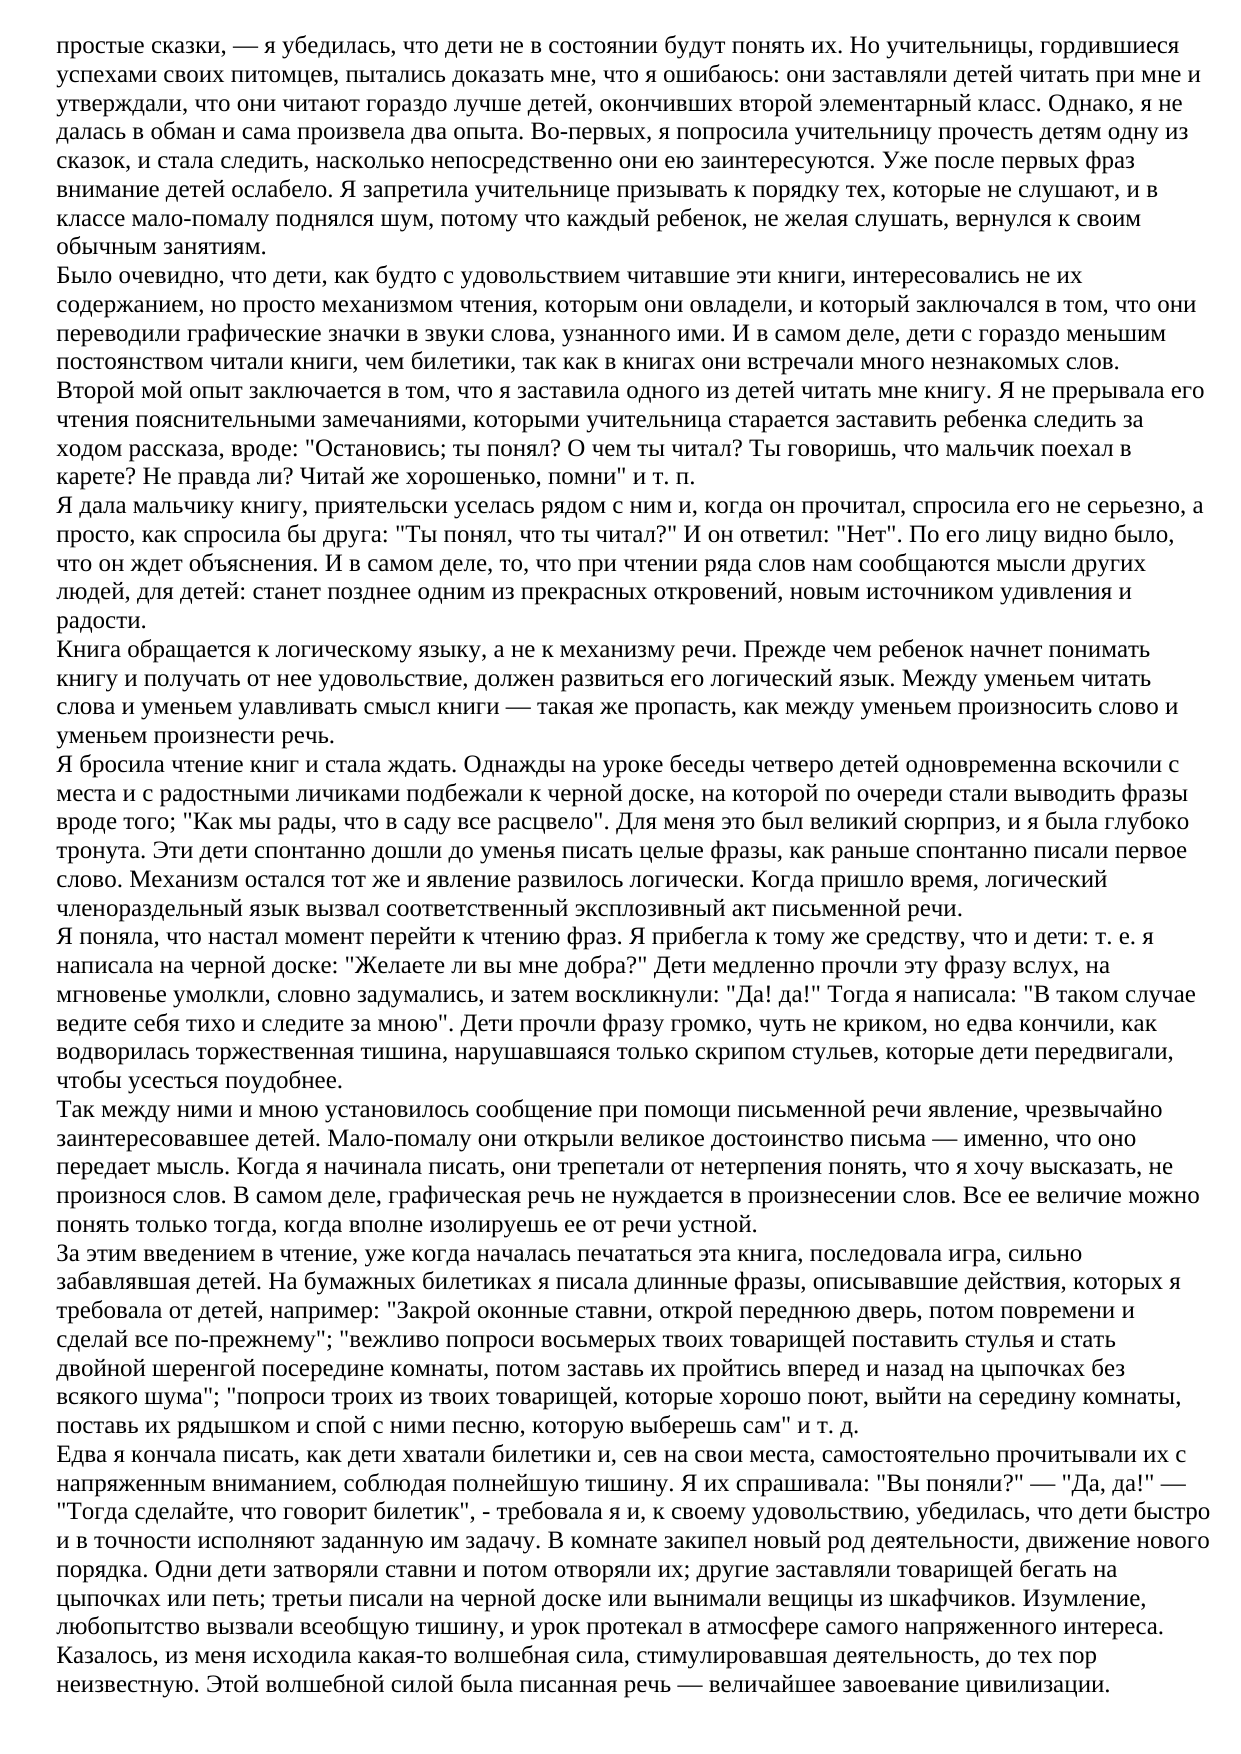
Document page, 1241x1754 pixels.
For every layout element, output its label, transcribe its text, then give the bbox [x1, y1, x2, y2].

text Так между ними и мною установилось сообщение при помощи письменной речи явление, чрезвычайно заинтересовавшее детей. Мало-помалу они открыли великое достоинство письма — именно, что оно передает мысль. Когда я начинала писать, они трепетали от нетерпения понять, что я хочу высказать, не произнося слов. В самом деле, графическая речь не нуждается в произнесении слов. Все ее величие можно понять только тогда, когда вполне изолируешь ее от речи устной. [56, 1094, 1212, 1238]
text Было очевидно, что дети, как будто с удовольствием читавшие эти книги, интересовались не их содержанием, но просто механизмом чтения, которым они овладели, и который заключался в том, что они переводили графические значки в звуки слова, узнанного ими. И в самом деле, дети с гораздо меньшим постоянством читали книги, чем билетики, так как в книгах они встречали много незнакомых слов. [56, 260, 1212, 375]
text Книга обращается к логическому языку, а не к механизму речи. Прежде чем ребенок начнет понимать книгу и получать от нее удовольствие, должен развиться его логический язык. Между уменьем читать слова и уменьем улавливать смысл книги — такая же пропасть, как между уменьем произносить слово и уменьем произнести речь. [56, 634, 1212, 749]
text За этим введением в чтение, уже когда началась печататься эта книга, последовала игра, сильно забавлявшая детей. На бумажных билетиках я писала длинные фразы, описывавшие действия, которых я требовала от детей, например: "Закрой оконные ставни, открой переднюю дверь, потом повремени и сделай все по-прежнему"; "вежливо попроси восьмерых твоих товарищей поставить стулья и стать двойной шеренгой посередине комнаты, потом заставь их пройтись вперед и назад на цыпочках без всякого шума"; "попроси троих из твоих товарищей, которые хорошо поют, выйти на середину комнаты, поставь их рядышком и спой с ними песню, которую выберешь сам" и т. д. [56, 1238, 1212, 1439]
text Я дала мальчику книгу, приятельски уселась рядом с ним и, когда он прочитал, спросила его не серьезно, а просто, как спросила бы друга: "Ты понял, что ты читал?" И он ответил: "Нет". По его лицу видно было, что он ждет объяснения. И в самом деле, то, что при чтении ряда слов нам сообщаются мысли других людей, для детей: станет позднее одним из прекрасных откровений, новым источником удивления и радости. [56, 490, 1212, 634]
text Второй мой опыт заключается в том, что я заставила одного из детей читать мне книгу. Я не прерывала его чтения пояснительными замечаниями, которыми учительница старается заставить ребенка следить за ходом рассказа, вроде: "Остановись; ты понял? О чем ты читал? Ты говоришь, что мальчик поехал в карете? Не правда ли? Читай же хорошенько, помни" и т. п. [56, 375, 1212, 490]
text Я бросила чтение книг и стала ждать. Однажды на уроке беседы четверо детей одновременна вскочили с места и с радостными личиками подбежали к черной доске, на которой по очереди стали выводить фразы вроде того; "Как мы рады, что в саду все расцвело". Для меня это был великий сюрприз, и я была глубоко тронута. Эти дети спонтанно дошли до уменья писать целые фразы, как раньше спонтанно писали первое слово. Механизм остался тот же и явление развилось логически. Когда пришло время, логический членораздельный язык вызвал соответственный эксплозивный акт письменной речи. [56, 749, 1212, 921]
text Я поняла, что настал момент перейти к чтению фраз. Я прибегла к тому же средству, что и дети: т. е. я написала на черной доске: "Желаете ли вы мне добра?" Дети медленно прочли эту фразу вслух, на мгновенье умолкли, словно задумались, и затем воскликнули: "Да! да!" Тогда я написала: "В таком случае ведите себя тихо и следите за мною". Дети прочли фразу громко, чуть не криком, но едва кончили, как водворилась торжественная тишина, нарушавшаяся только скрипом стульев, которые дети передвигали, чтобы усесться поудобнее. [56, 921, 1212, 1094]
text простые сказки, — я убедилась, что дети не в состоянии будут понять их. Но учительницы, гордившиеся успехами своих питомцев, пытались доказать мне, что я ошибаюсь: они заставляли детей читать при мне и утверждали, что они читают гораздо лучше детей, окончивших второй элементарный класс. Однако, я не далась в обман и сама произвела два опыта. Во-первых, я попросила учительницу прочесть детям одну из сказок, и стала следить, насколько непосредственно они ею заинтересуются. Уже после первых фраз внимание детей ослабело. Я запретила учительнице призывать к порядку тех, которые не слушают, и в классе мало-помалу поднялся шум, потому что каждый ребенок, не желая слушать, вернулся к своим обычным занятиям. [56, 30, 1212, 260]
text Едва я кончала писать, как дети хватали билетики и, сев на свои места, самостоятельно прочитывали их с напряженным вниманием, соблюдая полнейшую тишину. Я их спрашивала: "Вы поняли?" — "Да, да!" — "Тогда сделайте, что говорит билетик", - требовала я и, к своему удовольствию, убедилась, что дети быстро и в точности исполняют заданную им задачу. В комнате закипел новый род деятельности, движение нового порядка. Одни дети затворяли ставни и потом отворяли их; другие заставляли товарищей бегать на цыпочках или петь; третьи писали на черной доске или вынимали вещицы из шкафчиков. Изумление, любопытство вызвали всеобщую тишину, и урок протекал в атмосфере самого напряженного интереса. Казалось, из меня исходила какая-то волшебная сила, стимулировавшая деятельность, до тех пор неизвестную. Этой волшебной силой была писанная речь — величайшее завоевание цивилизации. [56, 1439, 1212, 1698]
